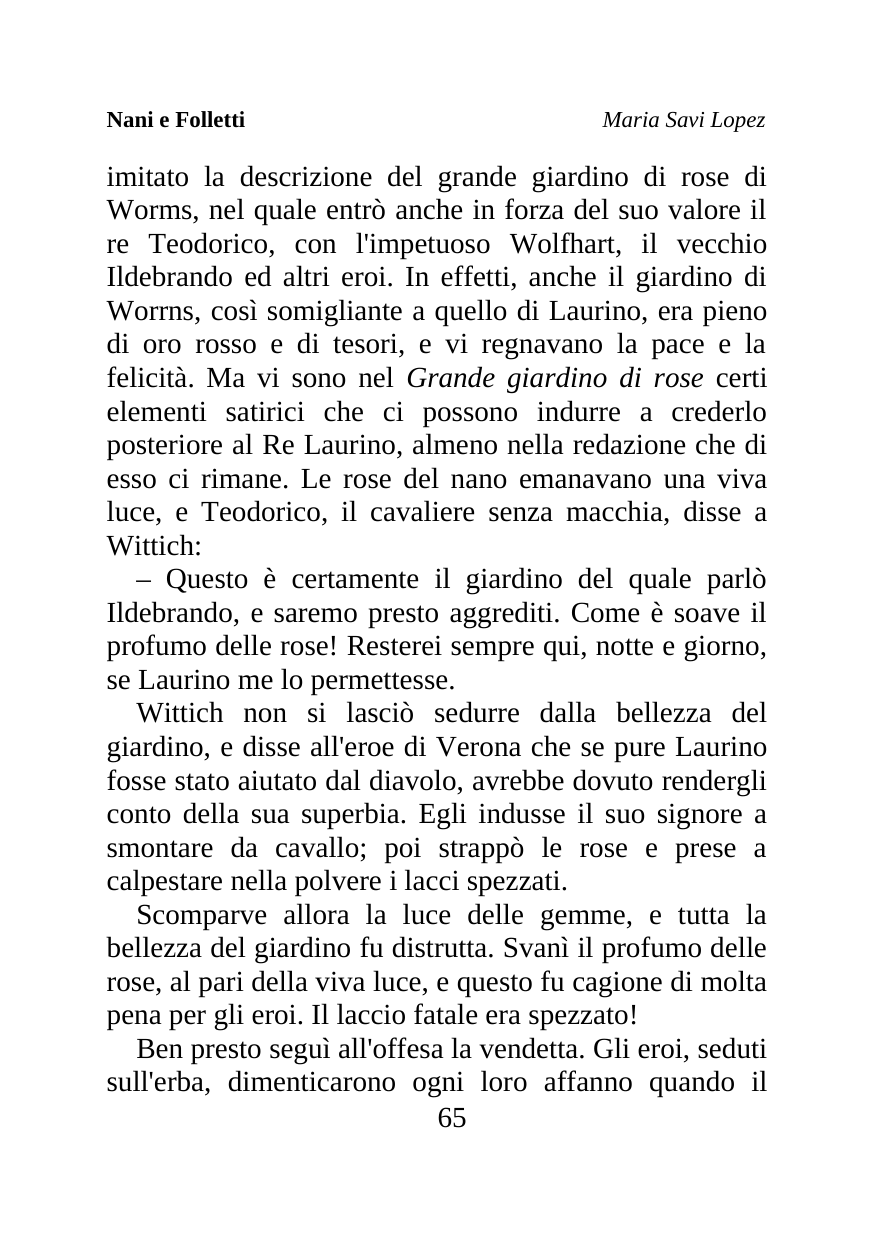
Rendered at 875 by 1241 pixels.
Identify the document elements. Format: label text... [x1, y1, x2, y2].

text Wittich non si lasciò sedurre dalla bellezza del giardino, e disse all'eroe di Verona che se pure Laurino fosse stato aiutato dal diavolo, avrebbe dovuto rendergli conto della sua superbia. Egli indusse il suo signore a smontare da cavallo; poi strappò le rose e prese a calpestare nella polvere i lacci spezzati. [106, 696, 768, 897]
text Scomparve allora la luce delle gemme, e tutta la bellezza del giardino fu distrutta. Svanì il profumo delle rose, al pari della viva luce, e questo fu cagione di molta pena per gli eroi. Il laccio fatale era spezzato! [106, 897, 768, 1031]
text Ben presto seguì all'offesa la vendetta. Gli eroi, seduti sull'erba, dimenticarono ogni loro affanno quando il [106, 1031, 768, 1098]
text – Questo è certamente il giardino del quale parlò Ildebrando, e saremo presto aggrediti. Come è soave il profumo delle rose! Resterei sempre qui, notte e giorno, se Laurino me lo permettesse. [106, 561, 768, 696]
text imitato la descrizione del grande giardino di rose di Worms, nel quale entrò anche in forza del suo valore il re Teodorico, con l'impetuoso Wolfhart, il vecchio Ildebrando ed altri eroi. In effetti, anche il giardino di Worrns, così somigliante a quello di Laurino, era pieno di oro rosso e di tesori, e vi regnavano la pace e la felicità. Ma vi sono nel Grande giardino di rose certi elementi satirici che ci possono indurre a crederlo posteriore al Re Laurino, almeno nella redazione che di esso ci rimane. Le rose del nano emanavano una viva luce, e Teodorico, il cavaliere senza macchia, disse a Wittich: [106, 159, 768, 561]
